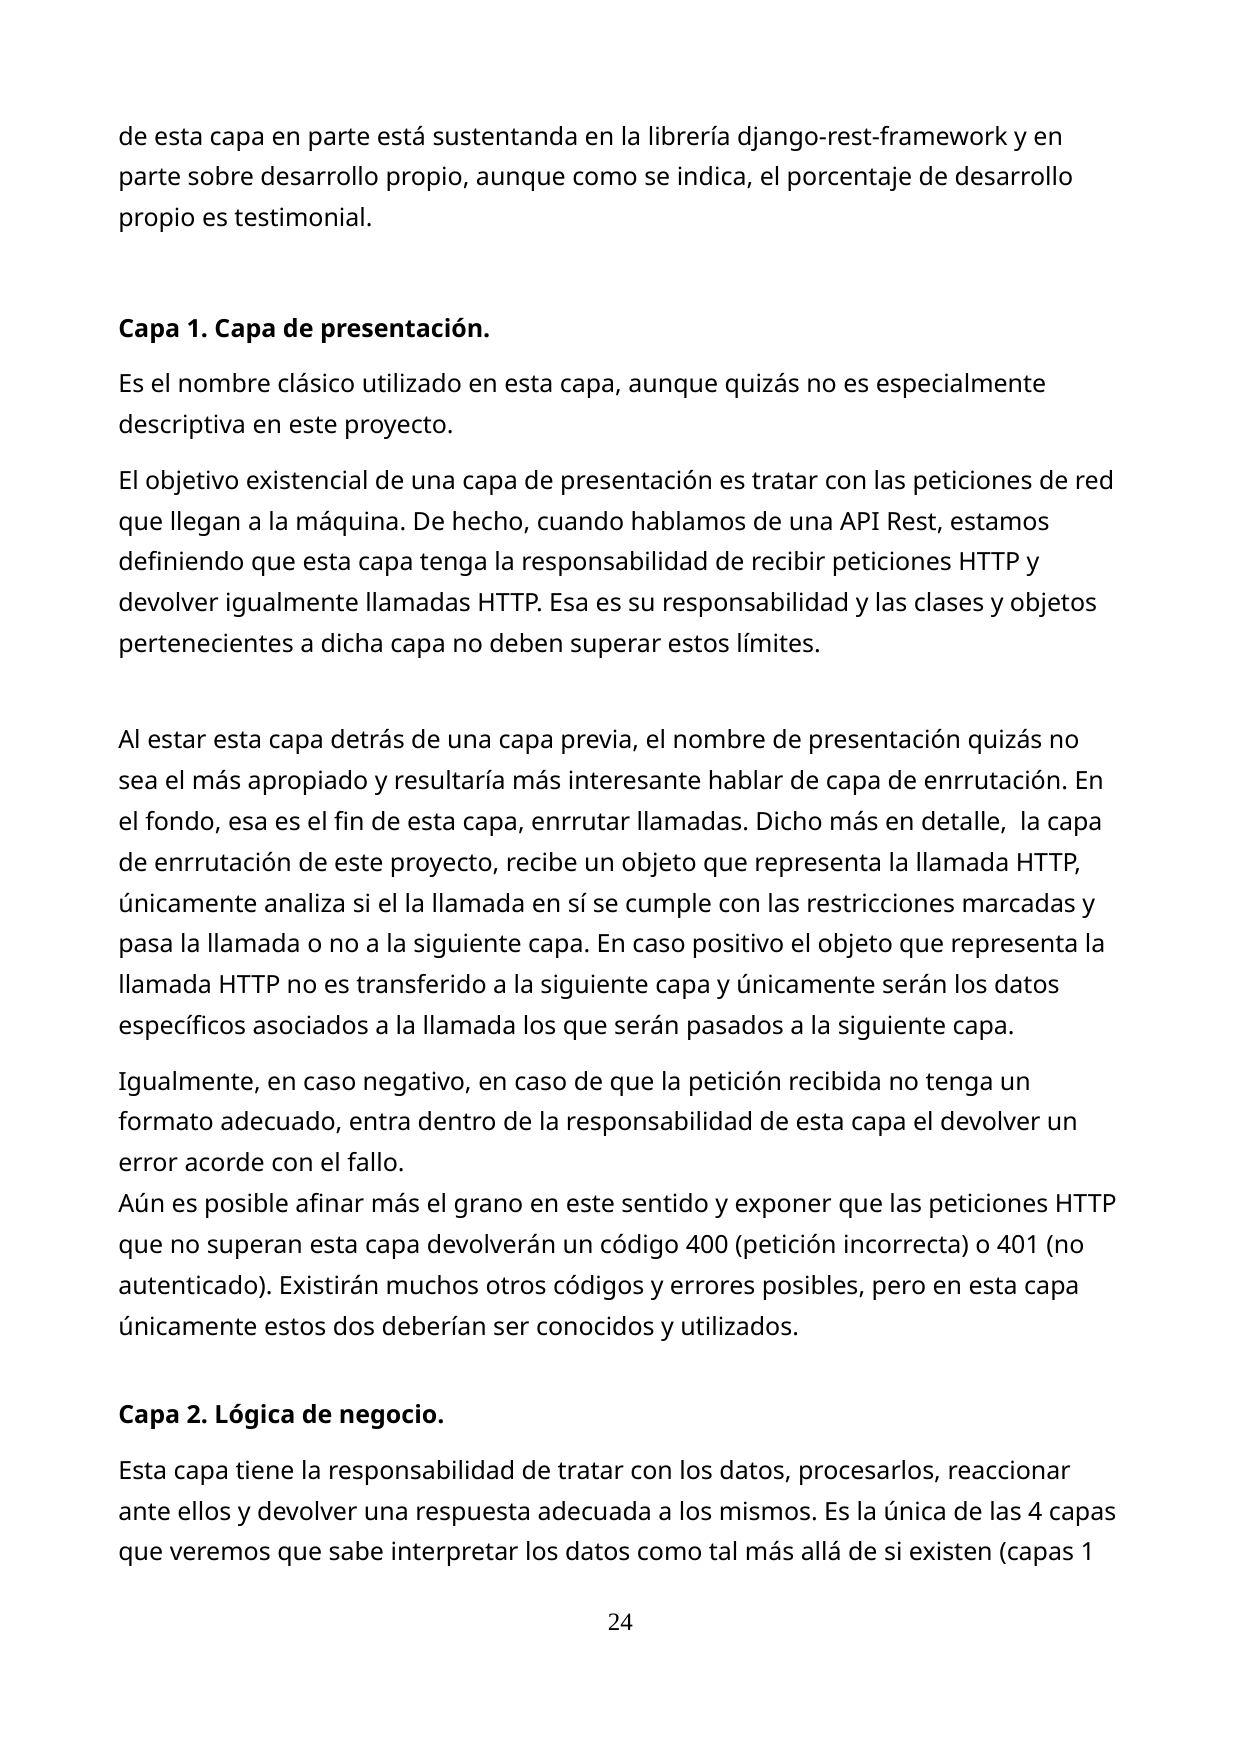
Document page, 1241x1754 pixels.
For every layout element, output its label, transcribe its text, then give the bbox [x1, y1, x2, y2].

text Capa 1. Capa de presentación. [118, 311, 1122, 345]
text Esta capa tiene la responsabilidad de tratar con los datos, procesarlos, reaccionar ante ellos y devolver una respuesta adecuada a los mismos. Es la única de las 4 capas que veremos que sabe interpretar los datos como tal más allá de si existen (capas 1 [118, 1452, 1122, 1568]
text de esta capa en parte está sustentanda en la librería django-rest-framework y en parte sobre desarrollo propio, aunque como se indica, el porcentaje de desarrollo propio es testimonial. [118, 118, 1122, 234]
text Es el nombre clásico utilizado en esta capa, aunque quizás no es especialmente descriptiva en este proyecto. [118, 366, 1122, 441]
text Igualmente, en caso negativo, en caso de que la petición recibida no tenga un formato adecuado, entra dentro de la responsabilidad de esta capa el devolver un error acorde con el fallo. Aún es posible afinar más el grano en este sentido y exponer que las peticiones HTTP que no superan esta capa devolverán un código 400 (petición incorrecta) o 401 (no autenticado). Existirán muchos otros códigos y errores posibles, pero en esta capa únicamente estos dos deberían ser conocidos y utilizados. [118, 1063, 1122, 1377]
text Al estar esta capa detrás de una capa previa, el nombre de presentación quizás no sea el más apropiado y resultaría más interesante hablar de capa de enrrutación. En el fondo, esa es el fin de esta capa, enrrutar llamadas. Dicho más en detalle, la capa de enrrutación de este proyecto, recibe un objeto que representa la llamada HTTP, únicamente analiza si el la llamada en sí se cumple con las restricciones marcadas y pasa la llamada o no a la siguiente capa. En caso positivo el objeto que representa la llamada HTTP no es transferido a la siguiente capa y únicamente serán los datos específicos asociados a la llamada los que serán pasados a la siguiente capa. [118, 722, 1122, 1042]
text Capa 2. Lógica de negocio. [118, 1397, 1122, 1431]
text El objetivo existencial de una capa de presentación es tratar con las peticiones de red que llegan a la máquina. De hecho, cuando hablamos de una API Rest, estamos definiendo que esta capa tenga la responsabilidad de recibir peticiones HTTP y devolver igualmente llamadas HTTP. Esa es su responsabilidad y las clases y objetos pertenecientes a dicha capa no deben superar estos límites. [118, 462, 1122, 701]
